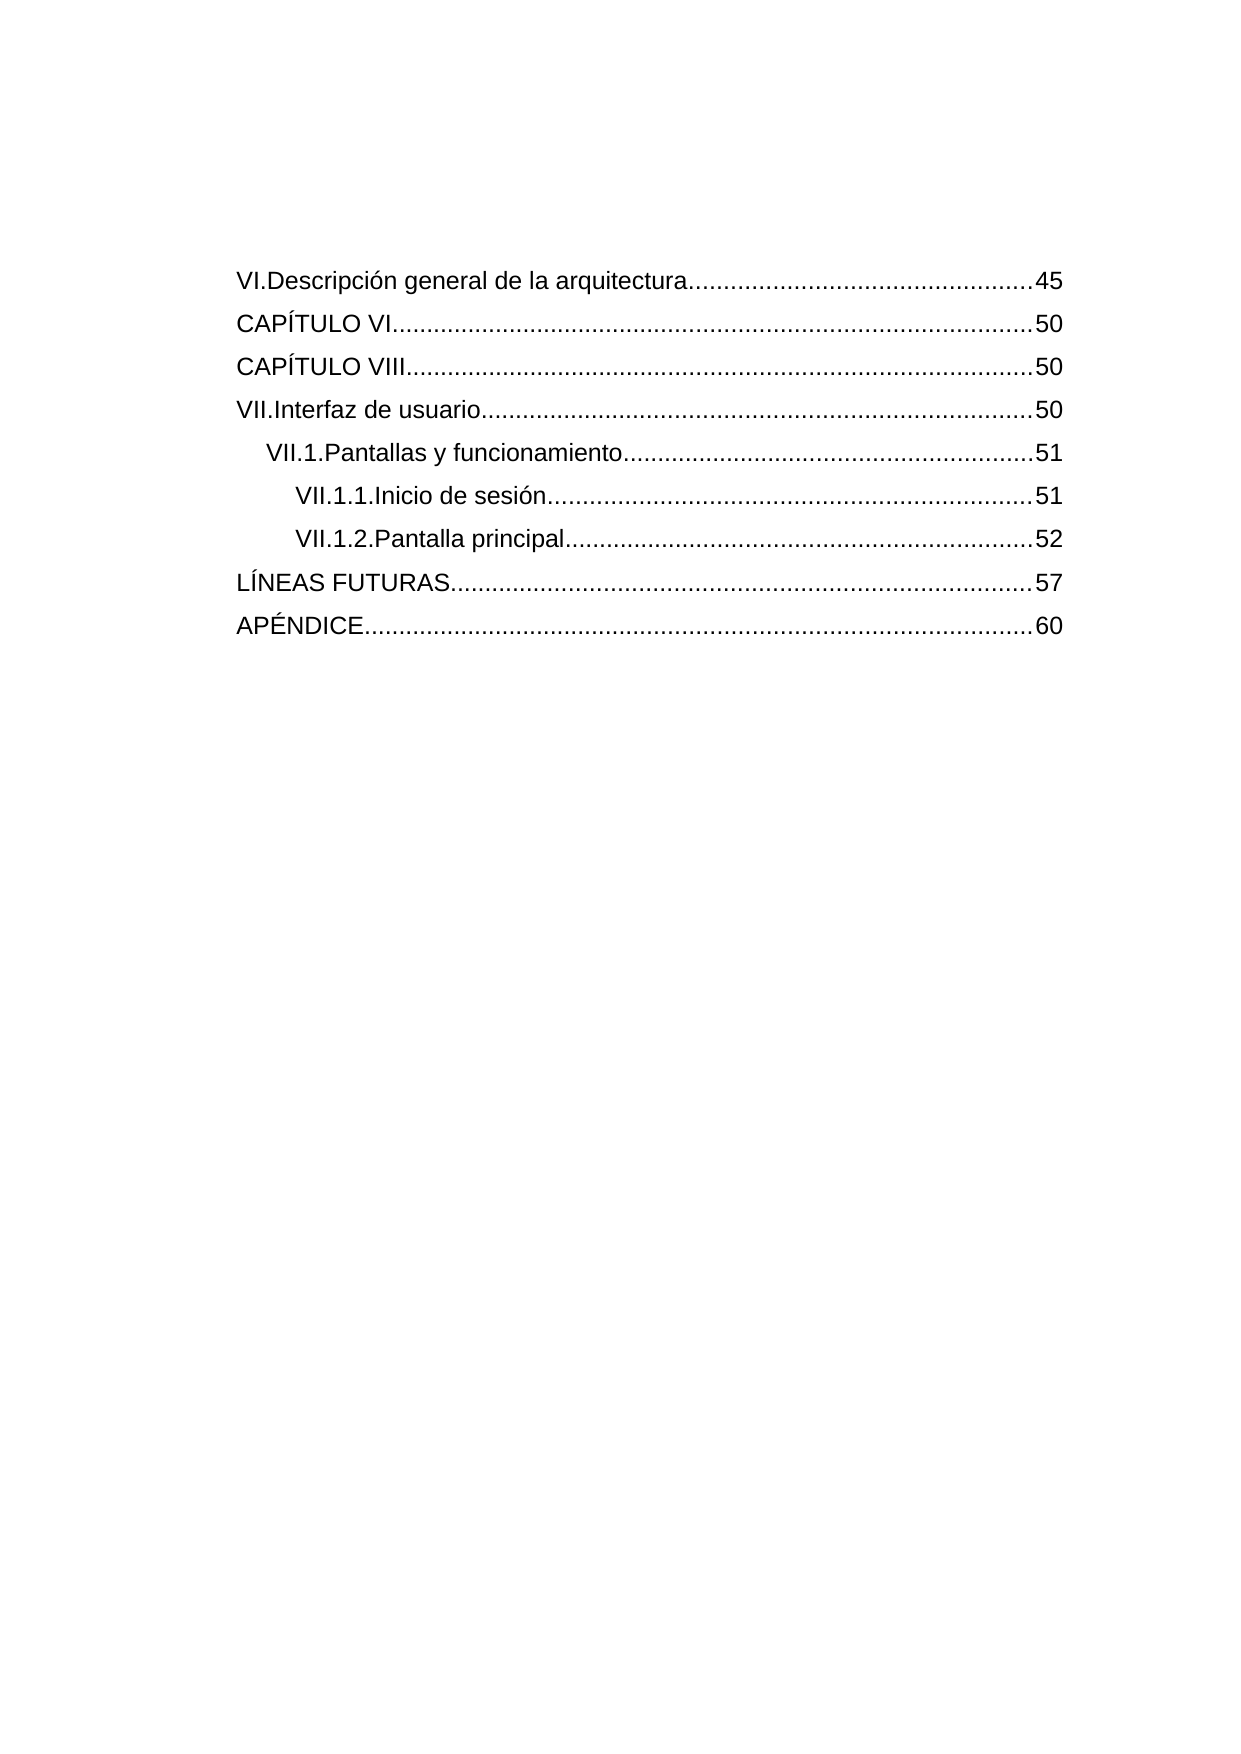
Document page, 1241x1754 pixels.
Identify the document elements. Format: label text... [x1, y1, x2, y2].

text VII.1.1.Inicio de sesión 51 [295, 481, 1063, 510]
text VI.Descripción general de la arquitectura 45 [236, 266, 1063, 294]
text VII.1.Pantallas y funcionamiento 51 [266, 438, 1063, 467]
text VII.1.2.Pantalla principal 52 [295, 524, 1063, 553]
text CAPÍTULO VI 50 [236, 309, 1063, 338]
text APÉNDICE 60 [236, 611, 1063, 639]
text VII.Interfaz de usuario 50 [236, 395, 1063, 424]
text LÍNEAS FUTURAS 57 [236, 568, 1063, 596]
text CAPÍTULO VIII 50 [236, 352, 1063, 381]
